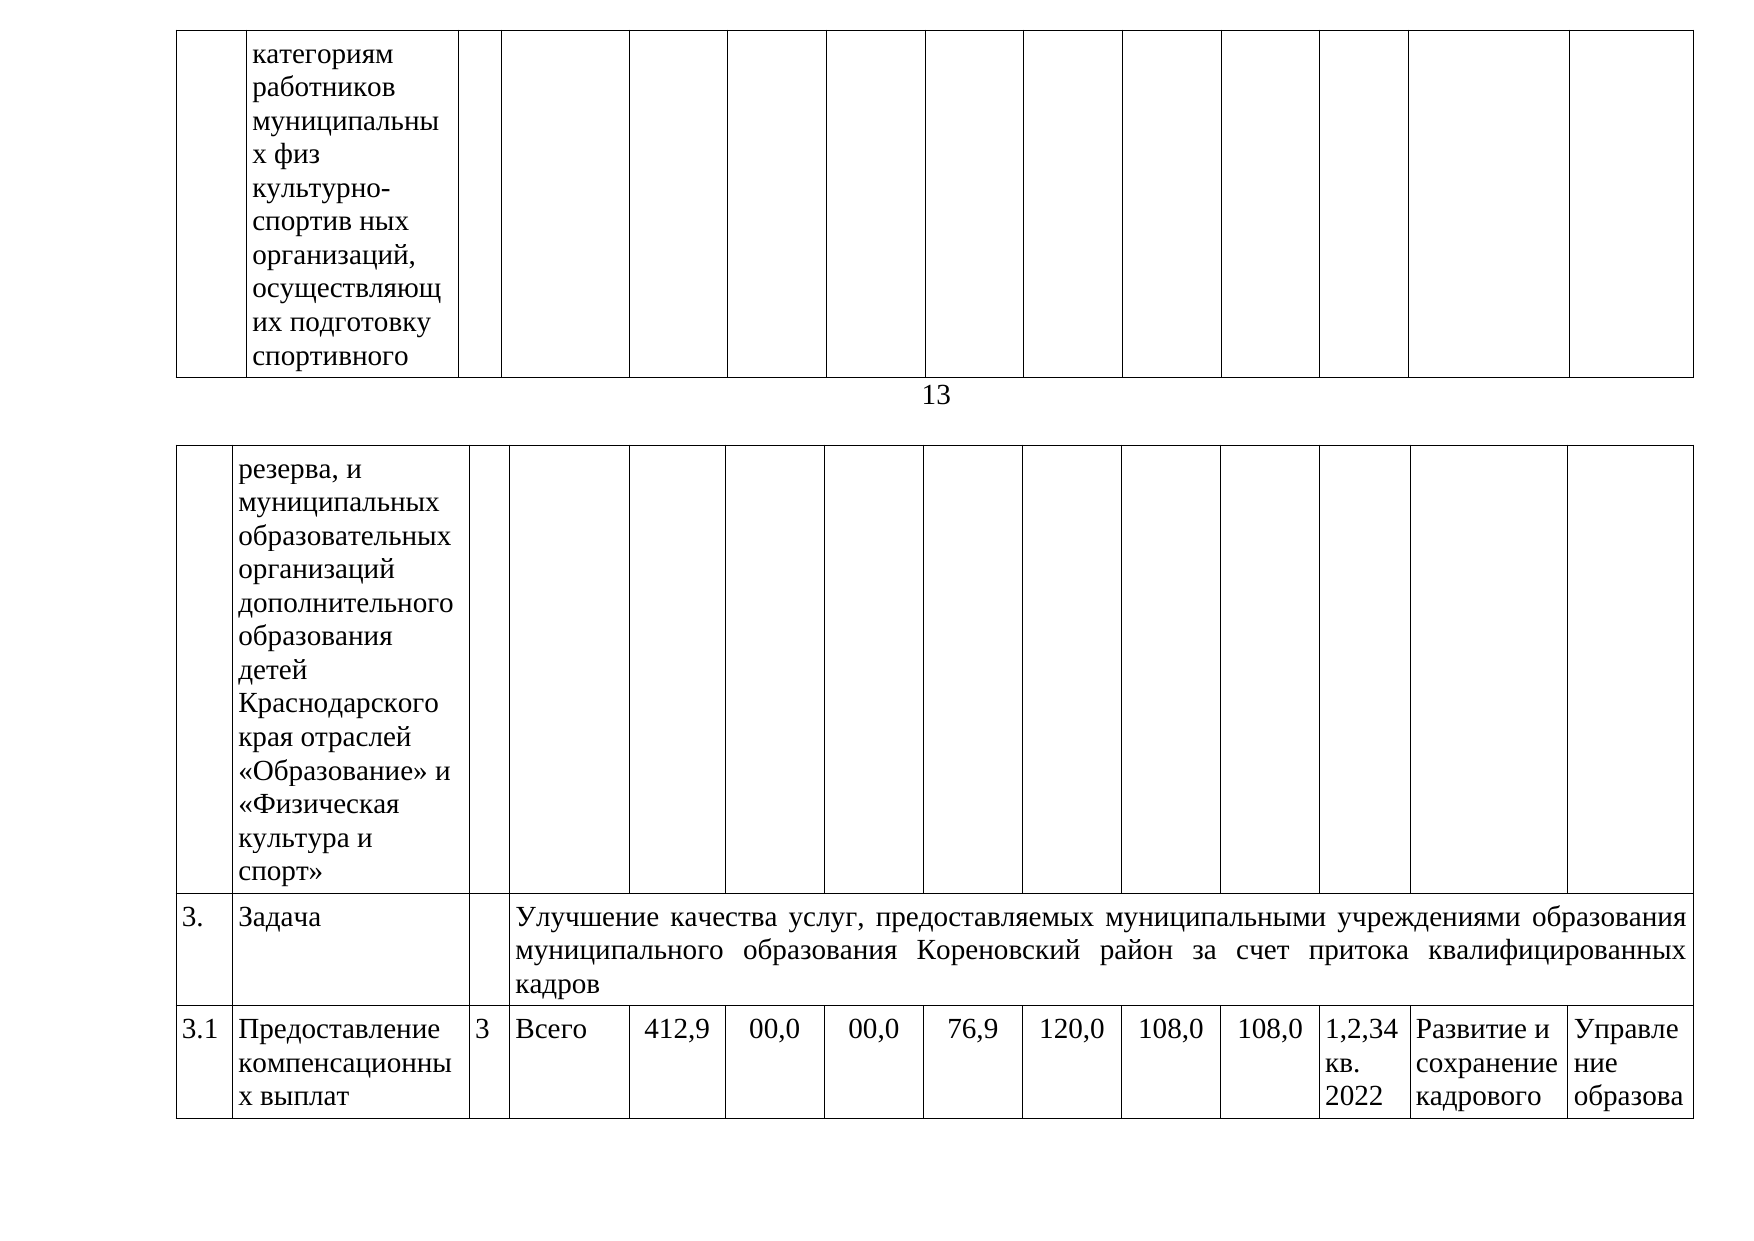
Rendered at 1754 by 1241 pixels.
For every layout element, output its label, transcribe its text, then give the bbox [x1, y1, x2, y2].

table_cell [728, 31, 826, 377]
table_header [630, 446, 725, 893]
table_header резерва, и муниципальных образовательных организаций дополнительного образования детей Краснодарского края отраслей «Образование» и «Физическая культура и спорт» [233, 446, 469, 893]
table_cell 00,0 [726, 1006, 824, 1118]
table_cell 1,2,34 кв. 2022 [1320, 1006, 1410, 1118]
table_header [1023, 446, 1121, 893]
table_header [726, 446, 824, 893]
table_header [1568, 446, 1693, 893]
text 13 [177, 377, 1695, 411]
table_cell [502, 31, 629, 377]
table_cell 3. [177, 894, 232, 1005]
table_cell 120,0 [1023, 1006, 1121, 1118]
table_header [510, 446, 629, 893]
table_header [924, 446, 1022, 893]
table_header [470, 446, 509, 893]
table_cell 76,9 [924, 1006, 1022, 1118]
table_cell [1222, 31, 1319, 377]
table_cell Развитие и сохранение кадрового [1411, 1006, 1567, 1118]
table_cell [1320, 31, 1408, 377]
table_cell [1123, 31, 1221, 377]
table_cell [1024, 31, 1122, 377]
table_header [177, 446, 232, 893]
table_cell Всего [510, 1006, 629, 1118]
table_header [825, 446, 923, 893]
table_cell [926, 31, 1023, 377]
table_cell [470, 894, 509, 1005]
table_cell [630, 31, 727, 377]
table_header [1320, 446, 1410, 893]
table_cell Задача [233, 894, 469, 1005]
table_cell 108,0 [1122, 1006, 1220, 1118]
table_header [1221, 446, 1319, 893]
table_cell 3.1 [177, 1006, 232, 1118]
table_cell 00,0 [825, 1006, 923, 1118]
table_cell Управление образова [1568, 1006, 1693, 1118]
table_header [1122, 446, 1220, 893]
table_header [1411, 446, 1567, 893]
table_cell Улучшение качества услуг, предоставляемых муниципальными учреждениями образования муниципального образования Кореновский район за счет притока квалифицированных кадров [510, 894, 1693, 1005]
table_cell 3 [470, 1006, 509, 1118]
table_cell 108,0 [1221, 1006, 1319, 1118]
table_cell [827, 31, 925, 377]
table_cell Предоставление компенсационных выплат [233, 1006, 469, 1118]
table_cell 412,9 [630, 1006, 725, 1118]
